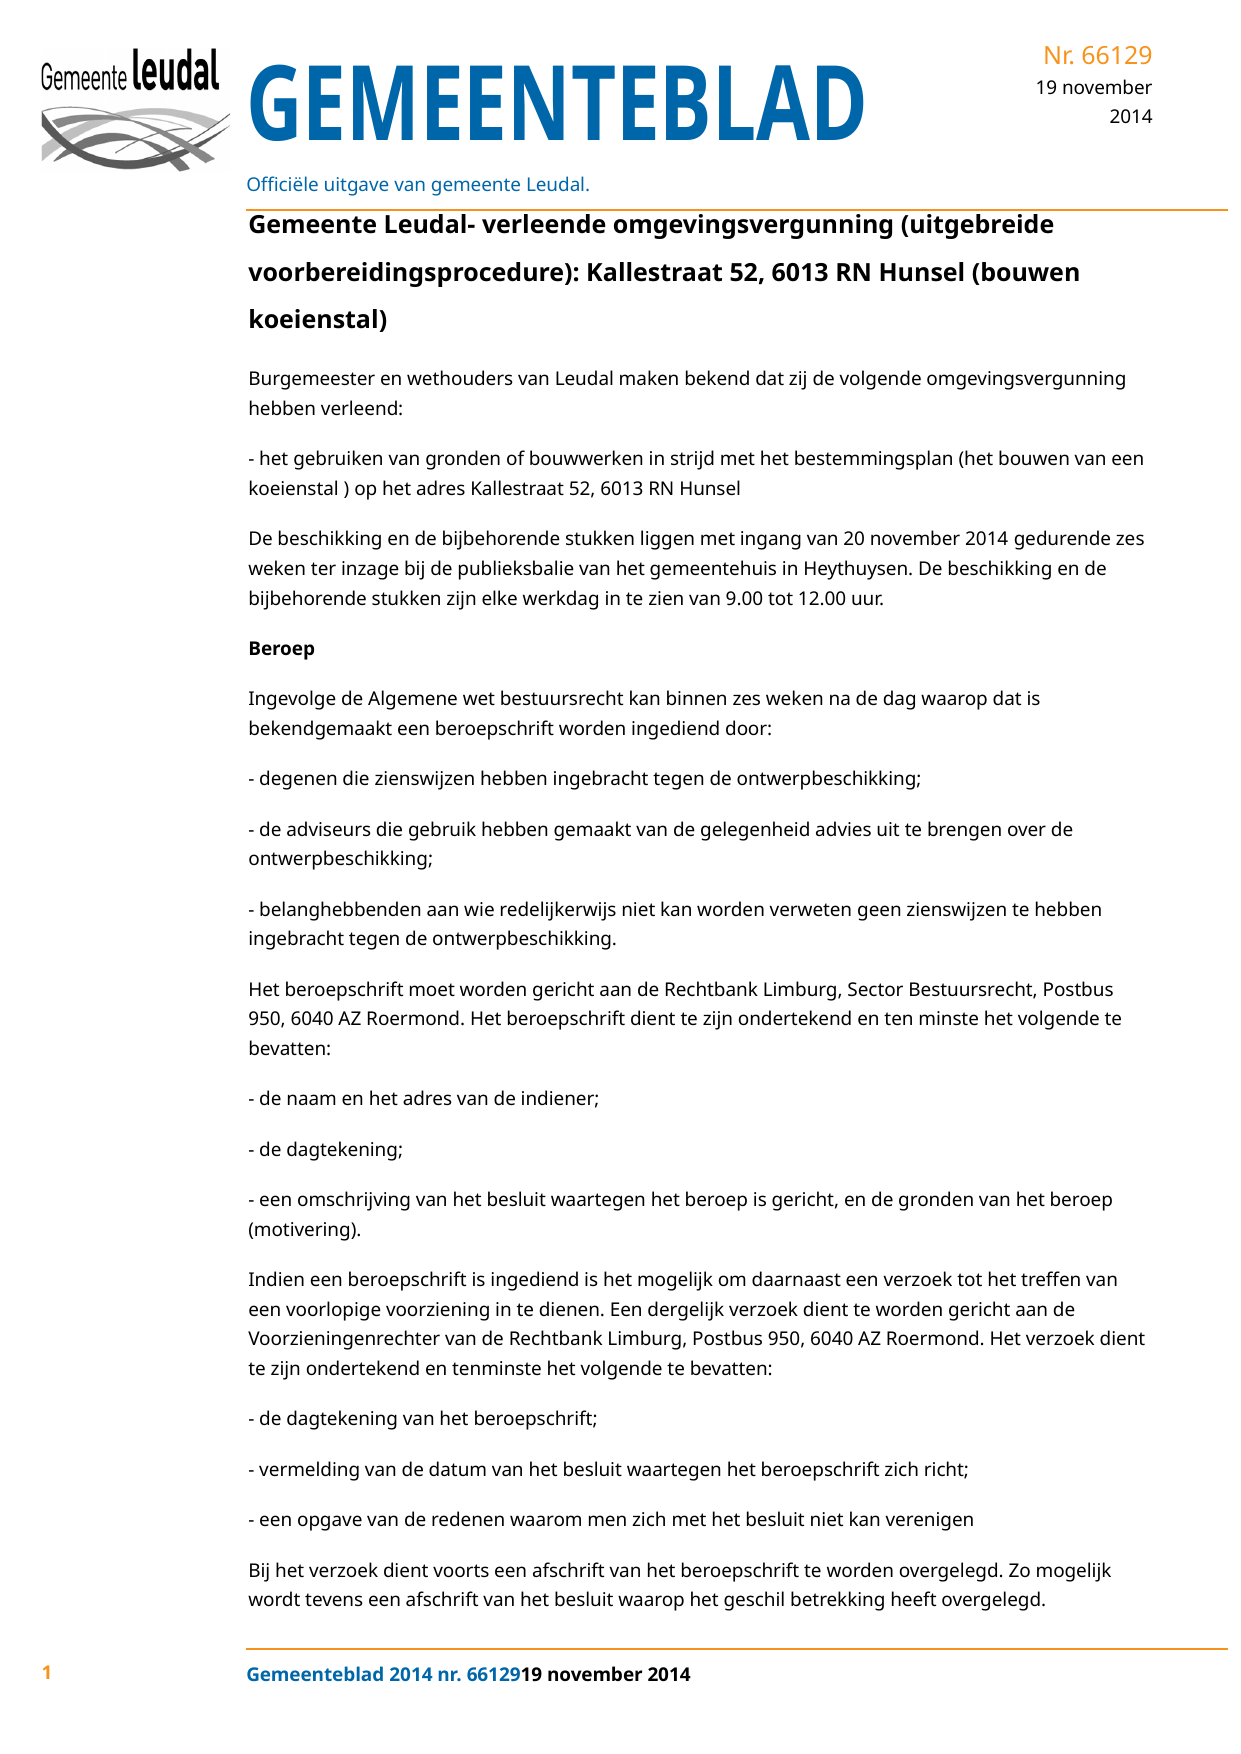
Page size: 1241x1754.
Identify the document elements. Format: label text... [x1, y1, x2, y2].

text De beschikking en de bijbehorende stukken liggen met ingang van 20 november 2014 gedurende zes weken ter inzage bij de publieksbalie van het gemeentehuis in Heythuysen. De beschikking en de bijbehorende stukken zijn elke werkdag in te zien van 9.00 tot 12.00 uur. [248, 526, 1152, 610]
text - een omschrijving van het besluit waartegen het beroep is gericht, en de gronden van het beroep (motivering). [248, 1186, 1152, 1242]
text Ingevolge de Algemene wet bestuursrecht kan binnen zes weken na de dag waarop dat is bekendgemaakt een beroepschrift worden ingediend door: [248, 686, 1152, 741]
text - belanghebbenden aan wie redelijkerwijs niet kan worden verweten geen zienswijzen te hebben ingebracht tegen de ontwerpbeschikking. [248, 896, 1152, 951]
text Indien een beroepschrift is ingediend is het mogelijk om daarnaast een verzoek tot het treffen van een voorlopige voorziening in te dienen. Een dergelijk verzoek dient te worden gericht aan de Voorzieningenrechter van de Rechtbank Limburg, Postbus 950, 6040 AZ Roermond. Het verzoek dient te zijn ondertekend en tenminste het volgende te bevatten: [248, 1266, 1152, 1381]
picture [41, 47, 231, 172]
text - vermelding van de datum van het besluit waartegen het beroepschrift zich richt; [248, 1456, 1152, 1482]
text Bij het verzoek dient voorts een afschrift van het beroepschrift te worden overgelegd. Zo mogelijk wordt tevens een afschrift van het besluit waarop het geschil betrekking heeft overgelegd. [248, 1557, 1152, 1612]
text Beroep [248, 635, 1152, 661]
text - de adviseurs die gebruik hebben gemaakt van de gelegenheid advies uit te brengen over de ontwerpbeschikking; [248, 816, 1152, 871]
text - de naam en het adres van de indiener; [248, 1086, 1152, 1111]
text - het gebruiken van gronden of bouwwerken in strijd met het bestemmingsplan (het bouwen van een koeienstal ) op het adres Kallestraat 52, 6013 RN Hunsel [248, 446, 1152, 501]
text - de dagtekening van het beroepschrift; [248, 1406, 1152, 1431]
text Het beroepschrift moet worden gericht aan de Rechtbank Limburg, Sector Bestuursrecht, Postbus 950, 6040 AZ Roermond. Het beroepschrift dient te zijn ondertekend en ten minste het volgende te bevatten: [248, 976, 1152, 1061]
text - degenen die zienswijzen hebben ingebracht tegen de ontwerpbeschikking; [248, 766, 1152, 791]
text Gemeente Leudal- verleende omgevingsvergunning (uitgebreide voorbereidingsprocedure): Kallestraat 52, 6013 RN Hunsel (bouwen koeienstal) [248, 211, 1152, 336]
text - de dagtekening; [248, 1136, 1152, 1162]
text Burgemeester en wethouders van Leudal maken bekend dat zij de volgende omgevingsvergunning hebben verleend: [248, 366, 1152, 421]
text - een opgave van de redenen waarom men zich met het besluit niet kan verenigen [248, 1506, 1152, 1532]
